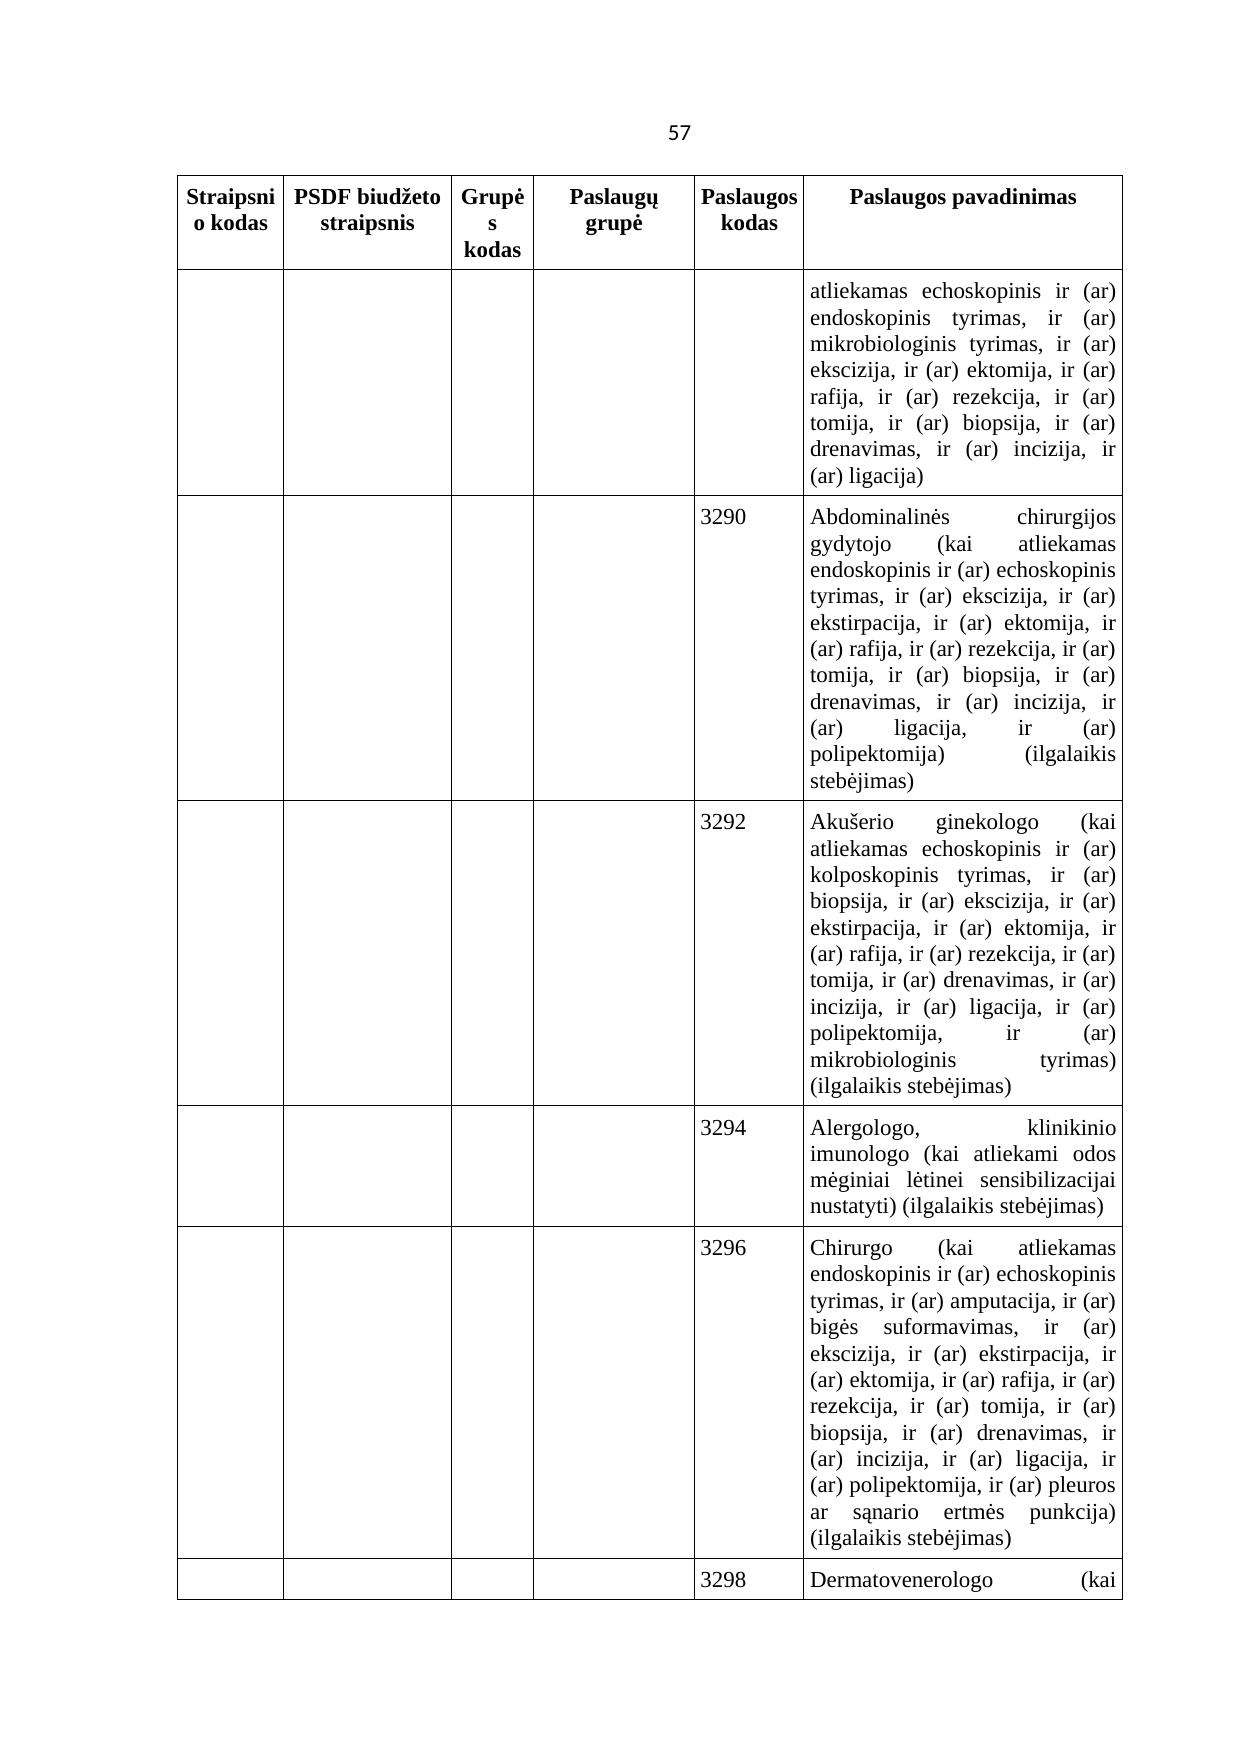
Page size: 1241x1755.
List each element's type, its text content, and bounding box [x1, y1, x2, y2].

table_cell [178, 1559, 283, 1599]
table_cell Abdominalinės chirurgijos gydytojo (kai atliekamas endoskopinis ir (ar) echoskopinis tyrimas, ir (ar) ekscizija, ir (ar) ekstirpacija, ir (ar) ektomija, ir (ar) rafija, ir (ar) rezekcija, ir (ar) tomija, ir (ar) biopsija, ir (ar) drenavimas, ir (ar) incizija, ir (ar) ligacija, ir (ar) polipektomija) (ilgalaikis stebėjimas) [804, 496, 1122, 800]
table_cell Dermatovenerologo (kai [804, 1559, 1122, 1599]
table_cell [284, 1227, 451, 1557]
table_cell atliekamas echoskopinis ir (ar) endoskopinis tyrimas, ir (ar) mikrobiologinis tyrimas, ir (ar) ekscizija, ir (ar) ektomija, ir (ar) rafija, ir (ar) rezekcija, ir (ar) tomija, ir (ar) biopsija, ir (ar) drenavimas, ir (ar) incizija, ir (ar) ligacija) [804, 270, 1122, 495]
table_cell [534, 270, 694, 495]
table_cell [178, 1227, 283, 1557]
table_header Grupės kodas [452, 176, 533, 269]
table_header Paslaugos kodas [695, 176, 803, 269]
table_cell [534, 801, 694, 1105]
table_cell [534, 496, 694, 800]
table_cell [452, 496, 533, 800]
table_cell 3298 [695, 1559, 803, 1599]
table_header Straipsnio kodas [178, 176, 283, 269]
table_cell 3294 [695, 1106, 803, 1226]
table_cell [452, 801, 533, 1105]
table_cell [534, 1227, 694, 1557]
table_cell [695, 270, 803, 495]
table_header Paslaugų grupė [534, 176, 694, 269]
table_cell Akušerio ginekologo (kai atliekamas echoskopinis ir (ar) kolposkopinis tyrimas, ir (ar) biopsija, ir (ar) ekscizija, ir (ar) ekstirpacija, ir (ar) ektomija, ir (ar) rafija, ir (ar) rezekcija, ir (ar) tomija, ir (ar) drenavimas, ir (ar) incizija, ir (ar) ligacija, ir (ar) polipektomija, ir (ar) mikrobiologinis tyrimas) (ilgalaikis stebėjimas) [804, 801, 1122, 1105]
table_cell Chirurgo (kai atliekamas endoskopinis ir (ar) echoskopinis tyrimas, ir (ar) amputacija, ir (ar) bigės suformavimas, ir (ar) ekscizija, ir (ar) ekstirpacija, ir (ar) ektomija, ir (ar) rafija, ir (ar) rezekcija, ir (ar) tomija, ir (ar) biopsija, ir (ar) drenavimas, ir (ar) incizija, ir (ar) ligacija, ir (ar) polipektomija, ir (ar) pleuros ar sąnario ertmės punkcija) (ilgalaikis stebėjimas) [804, 1227, 1122, 1557]
table_cell [452, 1559, 533, 1599]
table_cell [452, 1106, 533, 1226]
table_header PSDF biudžeto straipsnis [284, 176, 451, 269]
table_cell [284, 1106, 451, 1226]
table_cell Alergologo, klinikinio imunologo (kai atliekami odos mėginiai lėtinei sensibilizacijai nustatyti) (ilgalaikis stebėjimas) [804, 1106, 1122, 1226]
table_cell 3292 [695, 801, 803, 1105]
table_cell 3290 [695, 496, 803, 800]
table_cell [178, 1106, 283, 1226]
table_cell [284, 1559, 451, 1599]
table_cell [178, 496, 283, 800]
table_cell 3296 [695, 1227, 803, 1557]
table_cell [284, 270, 451, 495]
table_header Paslaugos pavadinimas [804, 176, 1122, 269]
table_cell [534, 1106, 694, 1226]
table_cell [178, 801, 283, 1105]
table_cell [284, 496, 451, 800]
table_cell [178, 270, 283, 495]
table_cell [534, 1559, 694, 1599]
table_cell [452, 270, 533, 495]
table_cell [452, 1227, 533, 1557]
table_cell [284, 801, 451, 1105]
